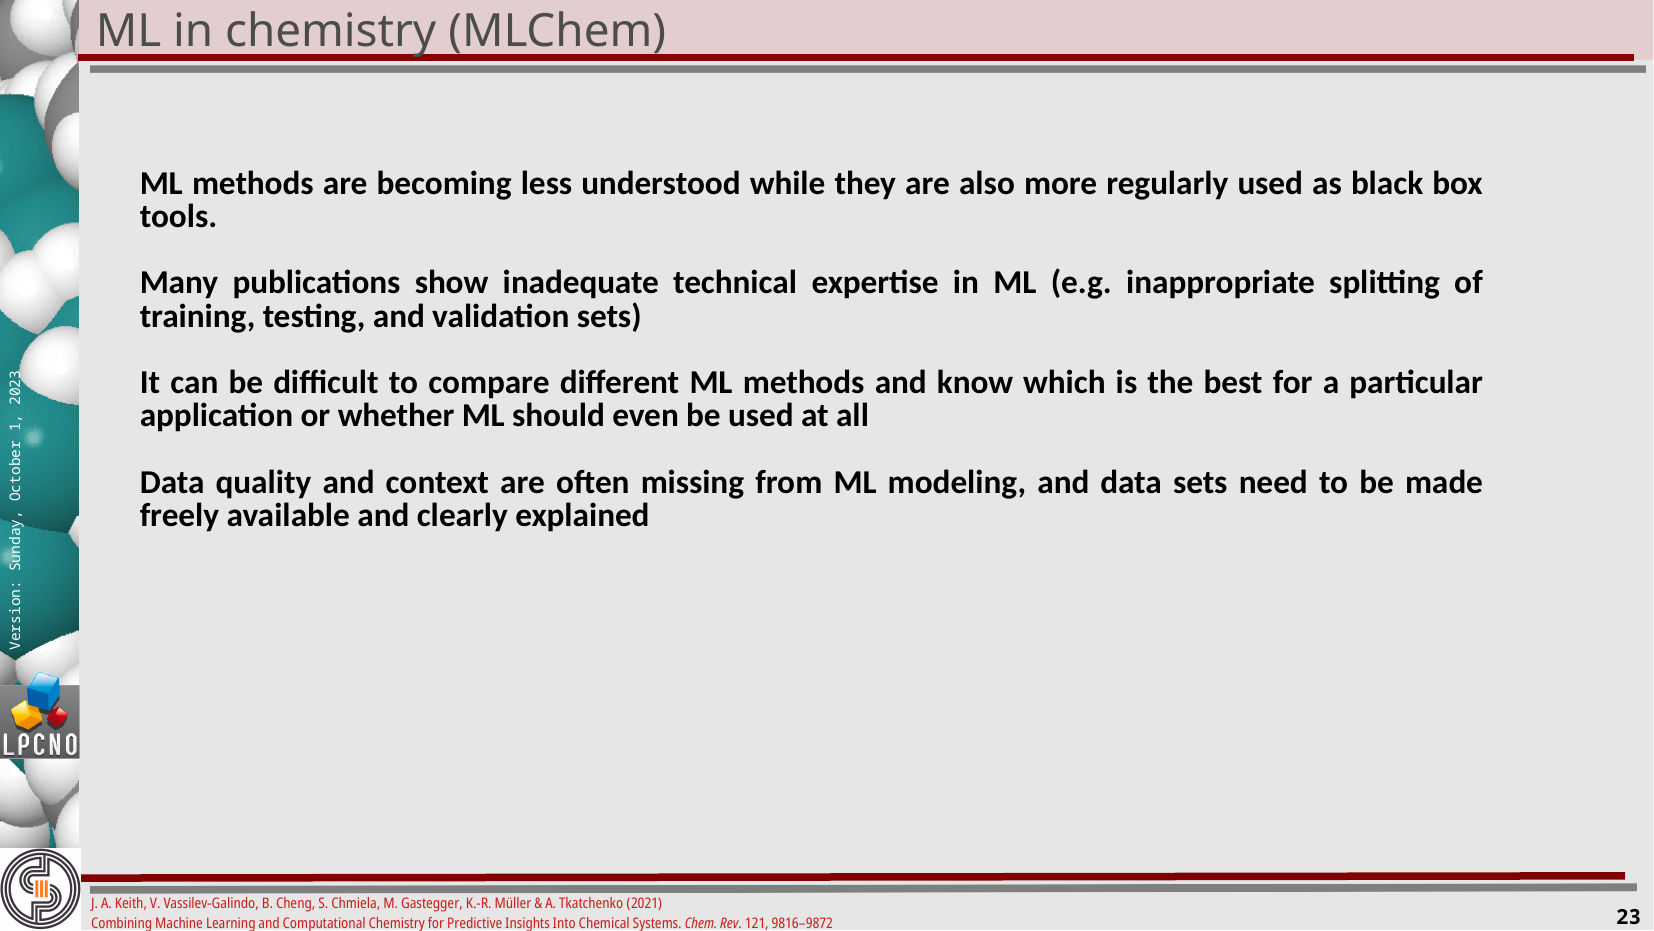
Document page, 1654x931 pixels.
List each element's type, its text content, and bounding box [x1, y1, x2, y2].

text_box ML methods are becoming less understood while they are also more regularly used as black box tools. Many publications show inadequate technical expertise in ML (e.g. inappropriate splitting of training, testing, and validation sets) It can be difficult to compare different ML methods and know which is the best for a particular application or whether ML should even be used at all Data quality and context are often missing from ML modeling, and data sets need to be made freely available and clearly explained [125, 161, 1501, 643]
picture [0, 0, 81, 930]
text_box J. A. Keith, V. Vassilev-Galindo, B. Cheng, S. Chmiela, M. Gastegger, K.-R. Müller & A. Tkatchenko (2021) Combining Machine Learning and Computational Chemistry for Predictive Insights Into Chemical Systems. Chem. Rev. 121, 9816–9872 [90, 893, 865, 931]
title ML in chemistry (MLChem) [78, 0, 1654, 58]
